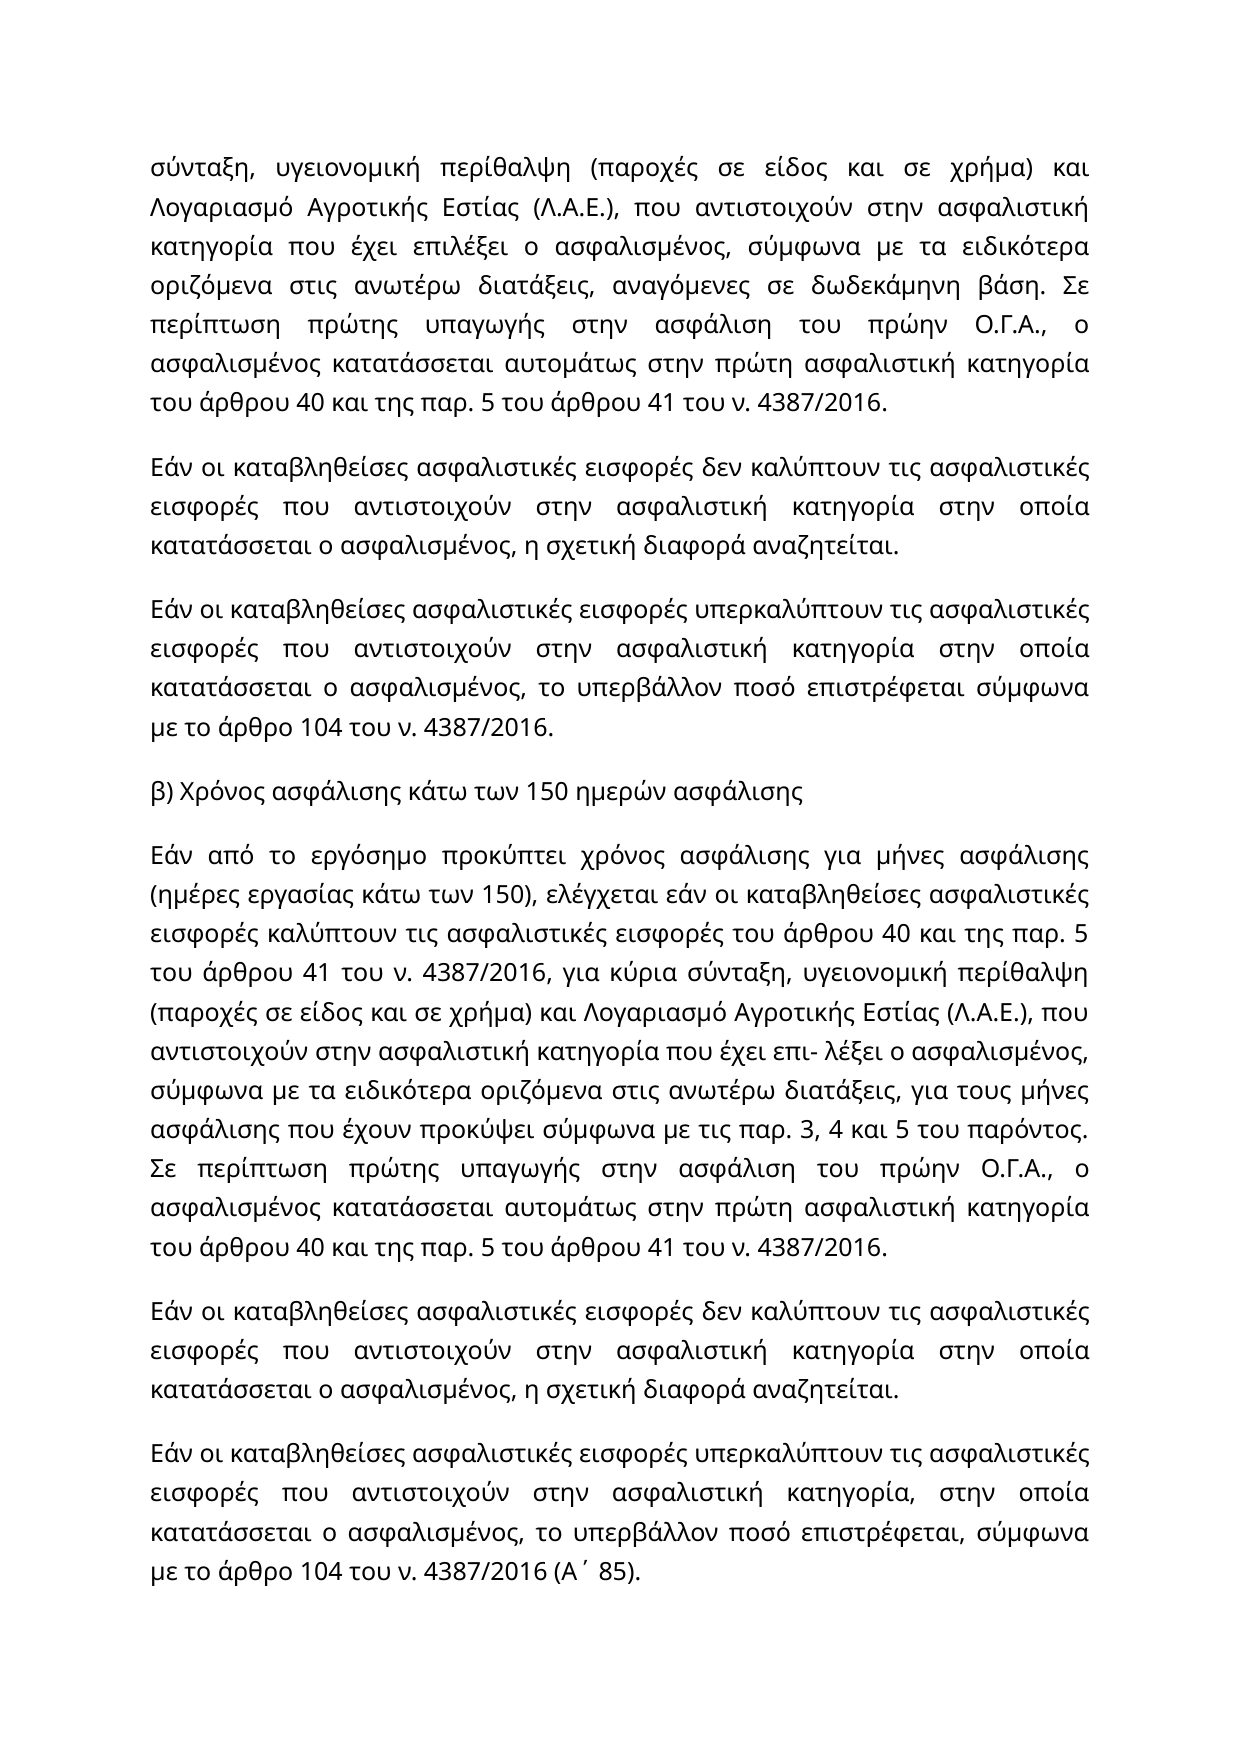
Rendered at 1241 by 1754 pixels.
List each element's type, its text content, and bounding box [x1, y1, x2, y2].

text Εάν από το εργόσημο προκύπτει χρόνος ασφάλισης για μήνες ασφάλισης (ημέρες εργασίας κάτω των 150), ελέγχεται εάν οι καταβληθείσες ασφαλιστικές εισφορές καλύπτουν τις ασφαλιστικές εισφορές του άρθρου 40 και της παρ. 5 του άρθρου 41 του ν. 4387/2016, για κύρια σύνταξη, υγειονομική περίθαλψη (παροχές σε είδος και σε χρήμα) και Λογαριασμό Αγροτικής Εστίας (Λ.Α.Ε.), που αντιστοιχούν στην ασφαλιστική κατηγορία που έχει επι- λέξει ο ασφαλισμένος, σύμφωνα με τα ειδικότερα οριζόμενα στις ανωτέρω διατάξεις, για τους μήνες ασφάλισης που έχουν προκύψει σύμφωνα με τις παρ. 3, 4 και 5 του παρόντος. Σε περίπτωση πρώτης υπαγωγής στην ασφάλιση του πρώην Ο.Γ.Α., ο ασφαλισμένος κατατάσσεται αυτομάτως στην πρώτη ασφαλιστική κατηγορία του άρθρου 40 και της παρ. 5 του άρθρου 41 του ν. 4387/2016. [150, 837, 1090, 1263]
text Εάν οι καταβληθείσες ασφαλιστικές εισφορές υπερκαλύπτουν τις ασφαλιστικές εισφορές που αντιστοιχούν στην ασφαλιστική κατηγορία, στην οποία κατατάσσεται ο ασφαλισμένος, το υπερβάλλον ποσό επιστρέφεται, σύμφωνα με το άρθρο 104 του ν. 4387/2016 (Α΄ 85). [150, 1436, 1090, 1587]
text Εάν οι καταβληθείσες ασφαλιστικές εισφορές δεν καλύπτουν τις ασφαλιστικές εισφορές που αντιστοιχούν στην ασφαλιστική κατηγορία στην οποία κατατάσσεται ο ασφαλισμένος, η σχετική διαφορά αναζητείται. [150, 449, 1090, 562]
text β) Χρόνος ασφάλισης κάτω των 150 ημερών ασφάλισης [150, 773, 1090, 807]
text Εάν οι καταβληθείσες ασφαλιστικές εισφορές υπερκαλύπτουν τις ασφαλιστικές εισφορές που αντιστοιχούν στην ασφαλιστική κατηγορία στην οποία κατατάσσεται ο ασφαλισμένος, το υπερβάλλον ποσό επιστρέφεται σύμφωνα με το άρθρο 104 του ν. 4387/2016. [150, 592, 1090, 743]
text σύνταξη, υγειονομική περίθαλψη (παροχές σε είδος και σε χρήμα) και Λογαριασμό Αγροτικής Εστίας (Λ.Α.Ε.), που αντιστοιχούν στην ασφαλιστική κατηγορία που έχει επιλέξει ο ασφαλισμένος, σύμφωνα με τα ειδικότερα οριζόμενα στις ανωτέρω διατάξεις, αναγόμενες σε δωδεκάμηνη βάση. Σε περίπτωση πρώτης υπαγωγής στην ασφάλιση του πρώην Ο.Γ.Α., ο ασφαλισμένος κατατάσσεται αυτομάτως στην πρώτη ασφαλιστική κατηγορία του άρθρου 40 και της παρ. 5 του άρθρου 41 του ν. 4387/2016. [150, 150, 1090, 419]
text Εάν οι καταβληθείσες ασφαλιστικές εισφορές δεν καλύπτουν τις ασφαλιστικές εισφορές που αντιστοιχούν στην ασφαλιστική κατηγορία στην οποία κατατάσσεται ο ασφαλισμένος, η σχετική διαφορά αναζητείται. [150, 1293, 1090, 1406]
